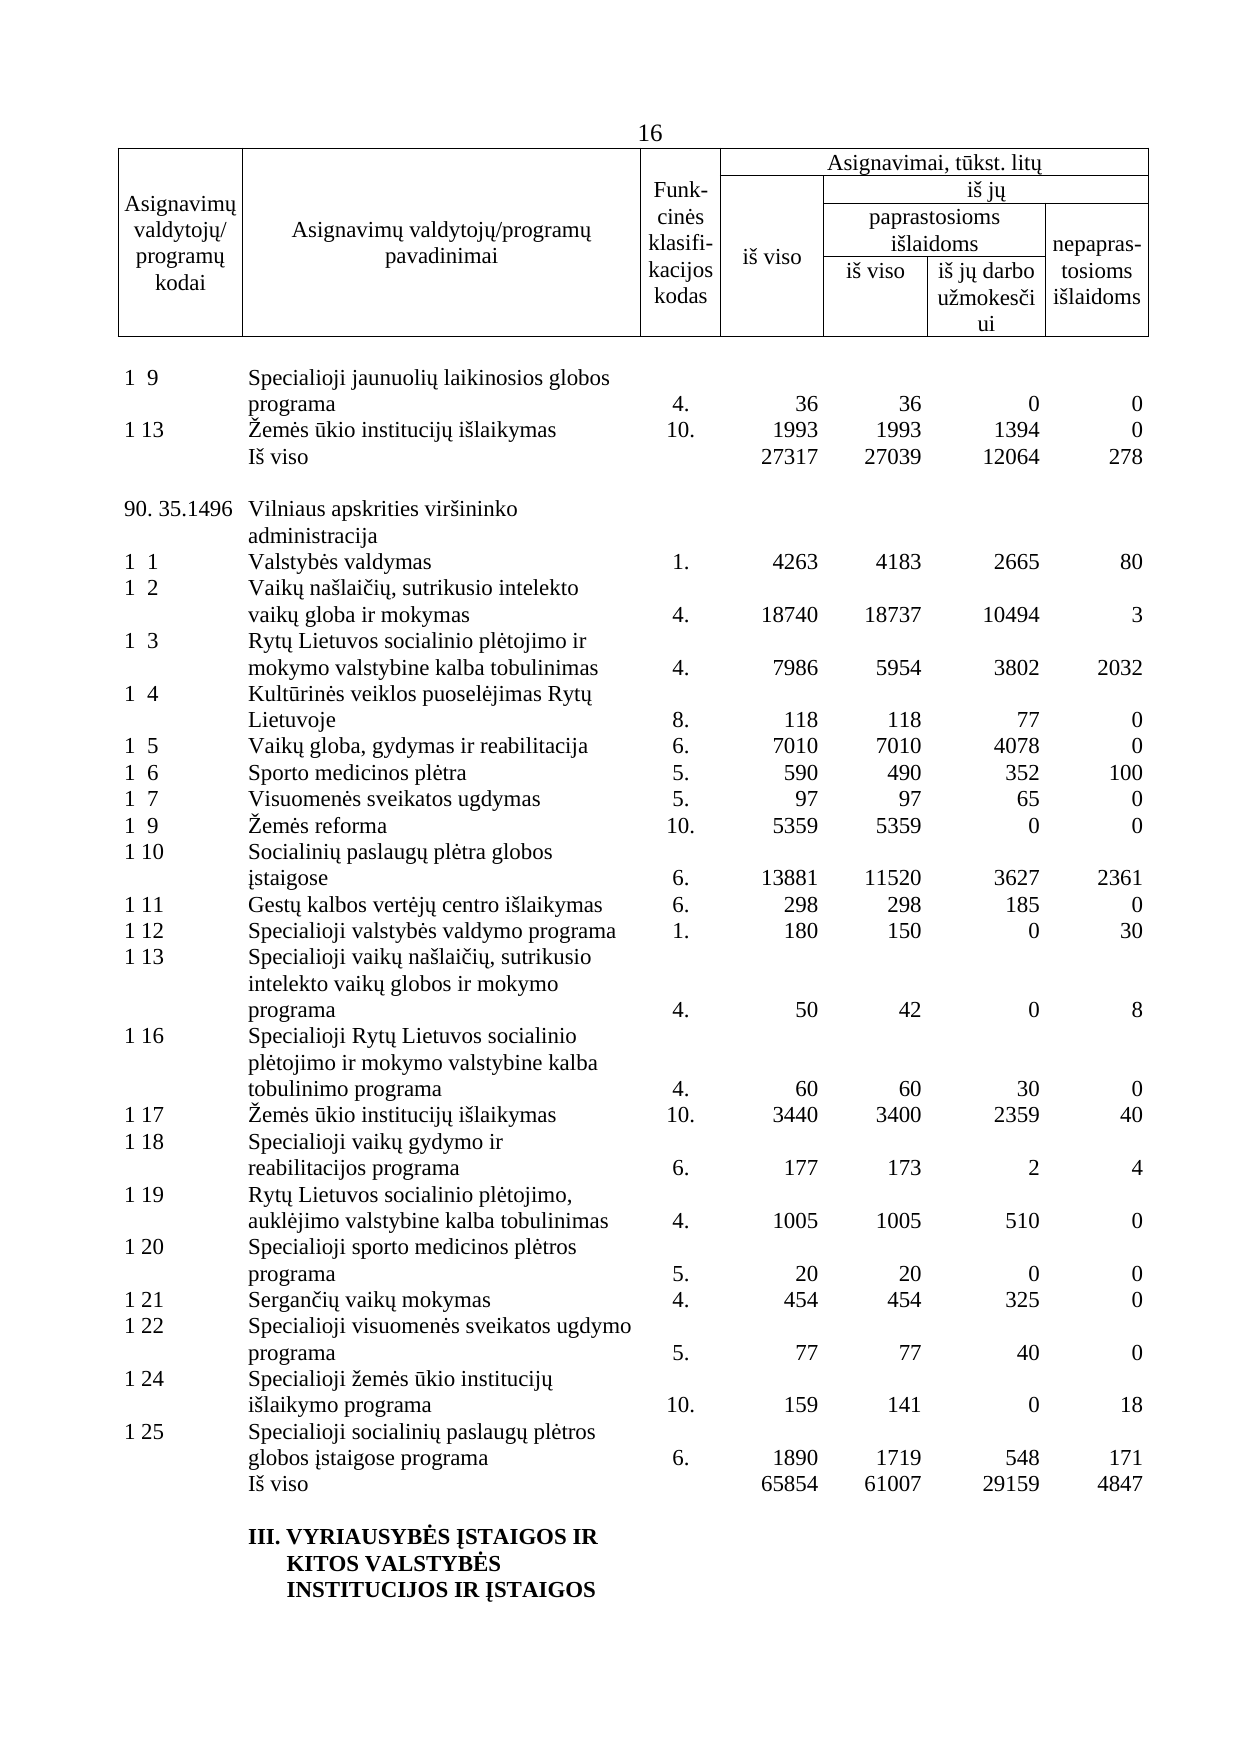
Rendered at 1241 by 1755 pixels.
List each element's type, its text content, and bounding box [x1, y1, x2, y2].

table_cell [1045, 1181, 1148, 1207]
table_cell 4. [641, 390, 720, 416]
table_cell 1 10 [118, 838, 242, 864]
table_cell Iš viso [242, 443, 641, 469]
table_cell 10. [641, 1102, 720, 1128]
table_cell [1045, 495, 1148, 522]
table_cell Specialioji visuomenės sveikatos ugdymo [242, 1313, 641, 1339]
table_cell 4183 [824, 548, 927, 574]
table_cell 20 [720, 1260, 824, 1286]
table_cell 118 [824, 706, 927, 733]
table_cell 77 [824, 1339, 927, 1365]
table_cell 1 17 [118, 1102, 242, 1128]
table_cell [641, 970, 720, 996]
table_cell [641, 1497, 720, 1523]
table_cell [641, 1313, 720, 1339]
table_cell Žemės ūkio institucijų išlaikymas [242, 1102, 641, 1128]
table_cell iš viso [824, 257, 927, 336]
table_cell 4 [1045, 1154, 1148, 1181]
table_cell [641, 680, 720, 706]
table_cell 298 [824, 891, 927, 917]
table_cell [118, 1207, 242, 1233]
table_header Asignavimų valdytojų/programų pavadinimai [243, 149, 640, 336]
table_cell plėtojimo ir mokymo valstybine kalba [242, 1049, 641, 1075]
table_cell [720, 495, 824, 522]
table_cell 18740 [720, 601, 824, 627]
table_cell [1045, 1128, 1148, 1154]
table_cell 325 [927, 1286, 1045, 1312]
table_cell 1. [641, 548, 720, 574]
table_cell [641, 944, 720, 970]
table_cell 29159 [927, 1471, 1045, 1497]
table_cell auklėjimo valstybine kalba tobulinimas [242, 1207, 641, 1233]
table_cell 1 9 [118, 812, 242, 838]
table_cell [1045, 1049, 1148, 1075]
table_cell [927, 1313, 1045, 1339]
table_cell 5954 [824, 654, 927, 680]
table_cell [118, 1391, 242, 1418]
table_cell [720, 1313, 824, 1339]
table_cell [118, 706, 242, 733]
table_cell [720, 1365, 824, 1391]
table_cell [1045, 1497, 1148, 1523]
table_cell 1 22 [118, 1313, 242, 1339]
table_cell 5. [641, 785, 720, 812]
table_cell 454 [824, 1286, 927, 1312]
table_cell 4263 [720, 548, 824, 574]
table_cell 0 [927, 996, 1045, 1022]
table_cell [720, 522, 824, 548]
table_cell [927, 970, 1045, 996]
table_cell 65854 [720, 1471, 824, 1497]
table_cell [118, 1471, 242, 1497]
table_cell 1 11 [118, 891, 242, 917]
table_cell Specialioji vaikų našlaičių, sutrikusio [242, 944, 641, 970]
table_cell 0 [1045, 416, 1148, 443]
table_cell [118, 1497, 242, 1523]
table_cell 40 [927, 1339, 1045, 1365]
table_cell [118, 469, 242, 495]
table_cell [720, 970, 824, 996]
table_header Funk-cinės klasifi-kacijos kodas [641, 149, 720, 336]
table_cell 12064 [927, 443, 1045, 469]
table_cell 0 [1045, 1260, 1148, 1286]
table_cell [927, 522, 1045, 548]
table_cell 4. [641, 1286, 720, 1312]
table_cell [641, 522, 720, 548]
table_cell 77 [927, 706, 1045, 733]
table_cell [242, 469, 641, 495]
table_cell [641, 1523, 720, 1602]
table_cell 3627 [927, 864, 1045, 891]
table_cell [641, 1023, 720, 1049]
table_cell 3400 [824, 1102, 927, 1128]
table_cell [824, 495, 927, 522]
table_cell Vaikų našlaičių, sutrikusio intelekto [242, 575, 641, 601]
table_cell programa [242, 1260, 641, 1286]
table_cell 1 21 [118, 1286, 242, 1312]
table_cell iš viso [721, 176, 823, 336]
table_cell 171 [1045, 1444, 1148, 1471]
table_cell programa [242, 390, 641, 416]
table_cell 1890 [720, 1444, 824, 1471]
table_cell 0 [1045, 1075, 1148, 1102]
table_cell 2361 [1045, 864, 1148, 891]
table_cell 1 20 [118, 1233, 242, 1260]
table_cell [927, 1497, 1045, 1523]
table_cell 548 [927, 1444, 1045, 1471]
table_cell 4. [641, 996, 720, 1022]
table_cell [641, 1181, 720, 1207]
table_cell [118, 522, 242, 548]
table_cell paprastosioms išlaidoms [824, 204, 1045, 256]
table_cell Specialioji žemės ūkio institucijų [242, 1365, 641, 1391]
table_cell 0 [1045, 891, 1148, 917]
table_cell 1005 [824, 1207, 927, 1233]
table_cell [118, 970, 242, 996]
table_cell 36 [720, 390, 824, 416]
table_cell [927, 1365, 1045, 1391]
table_cell 1 24 [118, 1365, 242, 1391]
table_cell 1993 [720, 416, 824, 443]
table_cell [824, 1023, 927, 1049]
table_cell [824, 1365, 927, 1391]
table_cell 2 [927, 1154, 1045, 1181]
table_cell [1045, 680, 1148, 706]
table_cell [720, 944, 824, 970]
table_cell 18 [1045, 1391, 1148, 1418]
table_cell įstaigose [242, 864, 641, 891]
table_cell 180 [720, 917, 824, 943]
table_cell [242, 1497, 641, 1523]
table_cell Vaikų globa, gydymas ir reabilitacija [242, 733, 641, 759]
table_cell 1 25 [118, 1418, 242, 1444]
table_cell 30 [927, 1075, 1045, 1102]
table_cell iš jų darbo užmokesčiui [928, 257, 1045, 336]
table_cell Rytų Lietuvos socialinio plėtojimo ir [242, 627, 641, 653]
table_cell [720, 1418, 824, 1444]
table_cell [824, 337, 927, 364]
table_cell Sporto medicinos plėtra [242, 759, 641, 785]
table_cell [927, 364, 1045, 390]
table_cell [118, 864, 242, 891]
table_cell Visuomenės sveikatos ugdymas [242, 785, 641, 812]
table_cell [118, 390, 242, 416]
table_cell Specialioji socialinių paslaugų plėtros [242, 1418, 641, 1444]
table_cell [824, 838, 927, 864]
table_cell 3802 [927, 654, 1045, 680]
table_cell iš jų [824, 176, 1148, 202]
table_cell 278 [1045, 443, 1148, 469]
table_cell [1045, 1365, 1148, 1391]
table_cell 510 [927, 1207, 1045, 1233]
table_cell [641, 575, 720, 601]
table_cell [641, 364, 720, 390]
table_cell [118, 654, 242, 680]
table_cell 1 7 [118, 785, 242, 812]
table_cell 150 [824, 917, 927, 943]
table_cell 352 [927, 759, 1045, 785]
table_cell 1 19 [118, 1181, 242, 1207]
table_cell 159 [720, 1391, 824, 1418]
table_cell [1045, 838, 1148, 864]
table_cell [927, 1181, 1045, 1207]
table_cell 2665 [927, 548, 1045, 574]
table_cell 141 [824, 1391, 927, 1418]
table_cell [824, 575, 927, 601]
table_cell [720, 575, 824, 601]
table_cell [118, 443, 242, 469]
table_cell 1719 [824, 1444, 927, 1471]
table_cell [641, 1233, 720, 1260]
table_cell [641, 1365, 720, 1391]
table_cell [1045, 944, 1148, 970]
table_cell išlaikymo programa [242, 1391, 641, 1418]
table_cell [927, 1128, 1045, 1154]
table_cell 97 [720, 785, 824, 812]
table_cell 3 [1045, 601, 1148, 627]
table_cell 2359 [927, 1102, 1045, 1128]
table_cell 0 [1045, 1339, 1148, 1365]
table_cell 1 13 [118, 944, 242, 970]
table_cell 61007 [824, 1471, 927, 1497]
table_cell 1 9 [118, 364, 242, 390]
table_cell 18737 [824, 601, 927, 627]
table_cell [824, 1128, 927, 1154]
table_cell 10. [641, 812, 720, 838]
table_cell programa [242, 1339, 641, 1365]
table_cell 1 18 [118, 1128, 242, 1154]
table_cell [1045, 1233, 1148, 1260]
table_cell 40 [1045, 1102, 1148, 1128]
table_cell 80 [1045, 548, 1148, 574]
table_cell globos įstaigose programa [242, 1444, 641, 1471]
table_cell [1045, 1418, 1148, 1444]
table_cell 60 [720, 1075, 824, 1102]
table_cell 1 6 [118, 759, 242, 785]
table_cell 1005 [720, 1207, 824, 1233]
table_cell [824, 680, 927, 706]
table_cell [1045, 970, 1148, 996]
table_cell 13881 [720, 864, 824, 891]
table_cell [641, 1128, 720, 1154]
table_cell 177 [720, 1154, 824, 1181]
table_cell [118, 1523, 242, 1602]
table_cell 6. [641, 864, 720, 891]
table_cell 1 3 [118, 627, 242, 653]
table_cell programa [242, 996, 641, 1022]
table_cell Specialioji valstybės valdymo programa [242, 917, 641, 943]
table_cell 118 [720, 706, 824, 733]
table_cell 42 [824, 996, 927, 1022]
table_cell Lietuvoje [242, 706, 641, 733]
table_cell [118, 337, 242, 364]
table_cell 0 [1045, 785, 1148, 812]
table_cell 0 [1045, 1286, 1148, 1312]
table_cell [927, 495, 1045, 522]
table_cell Specialioji sporto medicinos plėtros [242, 1233, 641, 1260]
table_cell reabilitacijos programa [242, 1154, 641, 1181]
table_cell Žemės reforma [242, 812, 641, 838]
table_cell 36 [824, 390, 927, 416]
table_cell [927, 1418, 1045, 1444]
table_cell vaikų globa ir mokymas [242, 601, 641, 627]
table_cell [720, 627, 824, 653]
table_header Asignavimai, tūkst. litų [721, 149, 1148, 175]
table_cell 11520 [824, 864, 927, 891]
table_cell [720, 364, 824, 390]
table_cell III. Vyriausybės įstaigos ir kitos valstybės institucijos ir įstaigos [242, 1523, 641, 1602]
table_cell [927, 1523, 1045, 1602]
table_cell [118, 1444, 242, 1471]
table_cell 65 [927, 785, 1045, 812]
table_cell [641, 627, 720, 653]
table_cell 1 13 [118, 416, 242, 443]
table_cell Žemės ūkio institucijų išlaikymas [242, 416, 641, 443]
table_cell [927, 575, 1045, 601]
table_cell [641, 443, 720, 469]
table_cell Vilniaus apskrities viršininko [242, 495, 641, 522]
table_cell [824, 627, 927, 653]
table_cell 6. [641, 1154, 720, 1181]
table_cell [927, 1233, 1045, 1260]
table_cell 0 [1045, 706, 1148, 733]
table_header Asignavimų valdytojų/ programų kodai [119, 149, 242, 336]
table_cell 100 [1045, 759, 1148, 785]
table_cell [927, 680, 1045, 706]
table_cell 30 [1045, 917, 1148, 943]
table_cell 1 5 [118, 733, 242, 759]
table_cell [641, 1049, 720, 1075]
table_cell 7986 [720, 654, 824, 680]
table_cell [720, 1128, 824, 1154]
table_cell 298 [720, 891, 824, 917]
table_cell [118, 1049, 242, 1075]
table_cell [720, 469, 824, 495]
table_cell 5. [641, 1339, 720, 1365]
table_cell [927, 1049, 1045, 1075]
table_cell 1394 [927, 416, 1045, 443]
table_cell [242, 337, 641, 364]
table_cell 173 [824, 1154, 927, 1181]
table_cell 3440 [720, 1102, 824, 1128]
table_cell 4. [641, 654, 720, 680]
table_cell [720, 1049, 824, 1075]
table_cell [641, 1418, 720, 1444]
table_cell [1045, 575, 1148, 601]
table_cell [641, 838, 720, 864]
table_cell [824, 944, 927, 970]
table_cell [824, 364, 927, 390]
table_cell [720, 838, 824, 864]
table_cell 4078 [927, 733, 1045, 759]
table_cell 20 [824, 1260, 927, 1286]
table_cell 10. [641, 416, 720, 443]
table_cell 7010 [720, 733, 824, 759]
table_cell 0 [927, 917, 1045, 943]
table_cell 6. [641, 1444, 720, 1471]
table_cell Specialioji vaikų gydymo ir [242, 1128, 641, 1154]
table_cell [824, 1523, 927, 1602]
table_cell [720, 1181, 824, 1207]
table_cell [1045, 522, 1148, 548]
table_cell Valstybės valdymas [242, 548, 641, 574]
table_cell [1045, 469, 1148, 495]
table_cell [118, 1075, 242, 1102]
table_cell 10494 [927, 601, 1045, 627]
table_cell 27039 [824, 443, 927, 469]
table_cell Specialioji jaunuolių laikinosios globos [242, 364, 641, 390]
table_cell 0 [927, 812, 1045, 838]
table_cell [927, 627, 1045, 653]
table_cell [927, 337, 1045, 364]
table_cell [824, 522, 927, 548]
table_cell 4847 [1045, 1471, 1148, 1497]
table_cell 4. [641, 1075, 720, 1102]
table_cell 454 [720, 1286, 824, 1312]
table_cell Sergančių vaikų mokymas [242, 1286, 641, 1312]
table_cell [641, 495, 720, 522]
table_cell [824, 469, 927, 495]
table_cell [1045, 364, 1148, 390]
table_cell 60 [824, 1075, 927, 1102]
table_cell 5359 [720, 812, 824, 838]
table_cell [720, 337, 824, 364]
table_cell [641, 1471, 720, 1497]
table_cell 5. [641, 1260, 720, 1286]
table_cell [118, 1154, 242, 1181]
table_cell nepapras-tosioms išlaidoms [1046, 204, 1148, 336]
table_cell 27317 [720, 443, 824, 469]
table_cell [720, 1023, 824, 1049]
table_cell 0 [927, 390, 1045, 416]
table_cell [118, 1260, 242, 1286]
table_cell [118, 1339, 242, 1365]
table_cell [720, 1523, 824, 1602]
table_cell intelekto vaikų globos ir mokymo [242, 970, 641, 996]
table_cell [927, 944, 1045, 970]
table_cell 0 [1045, 390, 1148, 416]
table_cell [927, 838, 1045, 864]
table_cell [1045, 1313, 1148, 1339]
table_cell mokymo valstybine kalba tobulinimas [242, 654, 641, 680]
table_cell [824, 1181, 927, 1207]
table_cell tobulinimo programa [242, 1075, 641, 1102]
table_cell [720, 680, 824, 706]
table_cell 1 1 [118, 548, 242, 574]
table_cell [1045, 627, 1148, 653]
table_cell 10. [641, 1391, 720, 1418]
table_cell 7010 [824, 733, 927, 759]
table_cell Kultūrinės veiklos puoselėjimas Rytų [242, 680, 641, 706]
table_cell 0 [1045, 812, 1148, 838]
table_cell [824, 1233, 927, 1260]
table_cell 8. [641, 706, 720, 733]
table_cell [927, 1023, 1045, 1049]
table_cell [824, 1418, 927, 1444]
table_cell [720, 1233, 824, 1260]
table_cell 6. [641, 891, 720, 917]
table_cell 185 [927, 891, 1045, 917]
table_cell 1 12 [118, 917, 242, 943]
table_cell 2032 [1045, 654, 1148, 680]
table_cell 1 4 [118, 680, 242, 706]
table_cell [824, 970, 927, 996]
table_cell 6. [641, 733, 720, 759]
table_cell 490 [824, 759, 927, 785]
table_cell 90. 35.1496 [118, 495, 242, 522]
table_cell Specialioji Rytų Lietuvos socialinio [242, 1023, 641, 1049]
table_cell 0 [1045, 1207, 1148, 1233]
table_cell 5359 [824, 812, 927, 838]
table_cell 1 2 [118, 575, 242, 601]
table_cell 1. [641, 917, 720, 943]
table_cell 97 [824, 785, 927, 812]
table_cell [927, 469, 1045, 495]
table_cell 8 [1045, 996, 1148, 1022]
table_cell [1045, 337, 1148, 364]
table_cell [1045, 1023, 1148, 1049]
table_cell 4. [641, 1207, 720, 1233]
table_cell [118, 601, 242, 627]
table_cell Socialinių paslaugų plėtra globos [242, 838, 641, 864]
table_cell [824, 1049, 927, 1075]
table_cell 0 [1045, 733, 1148, 759]
table_cell [1045, 1523, 1148, 1602]
table_cell 590 [720, 759, 824, 785]
table_cell [824, 1497, 927, 1523]
table_cell administracija [242, 522, 641, 548]
table_cell Rytų Lietuvos socialinio plėtojimo, [242, 1181, 641, 1207]
table_cell 50 [720, 996, 824, 1022]
table_cell [118, 996, 242, 1022]
table_cell [720, 1497, 824, 1523]
table_cell 4. [641, 601, 720, 627]
table_cell 77 [720, 1339, 824, 1365]
table_cell [824, 1313, 927, 1339]
table_cell [641, 469, 720, 495]
table_cell 5. [641, 759, 720, 785]
table_cell [641, 337, 720, 364]
table_cell Gestų kalbos vertėjų centro išlaikymas [242, 891, 641, 917]
table_cell 0 [927, 1391, 1045, 1418]
table_cell 0 [927, 1260, 1045, 1286]
table_cell 1 16 [118, 1023, 242, 1049]
table_cell Iš viso [242, 1471, 641, 1497]
table_cell 1993 [824, 416, 927, 443]
